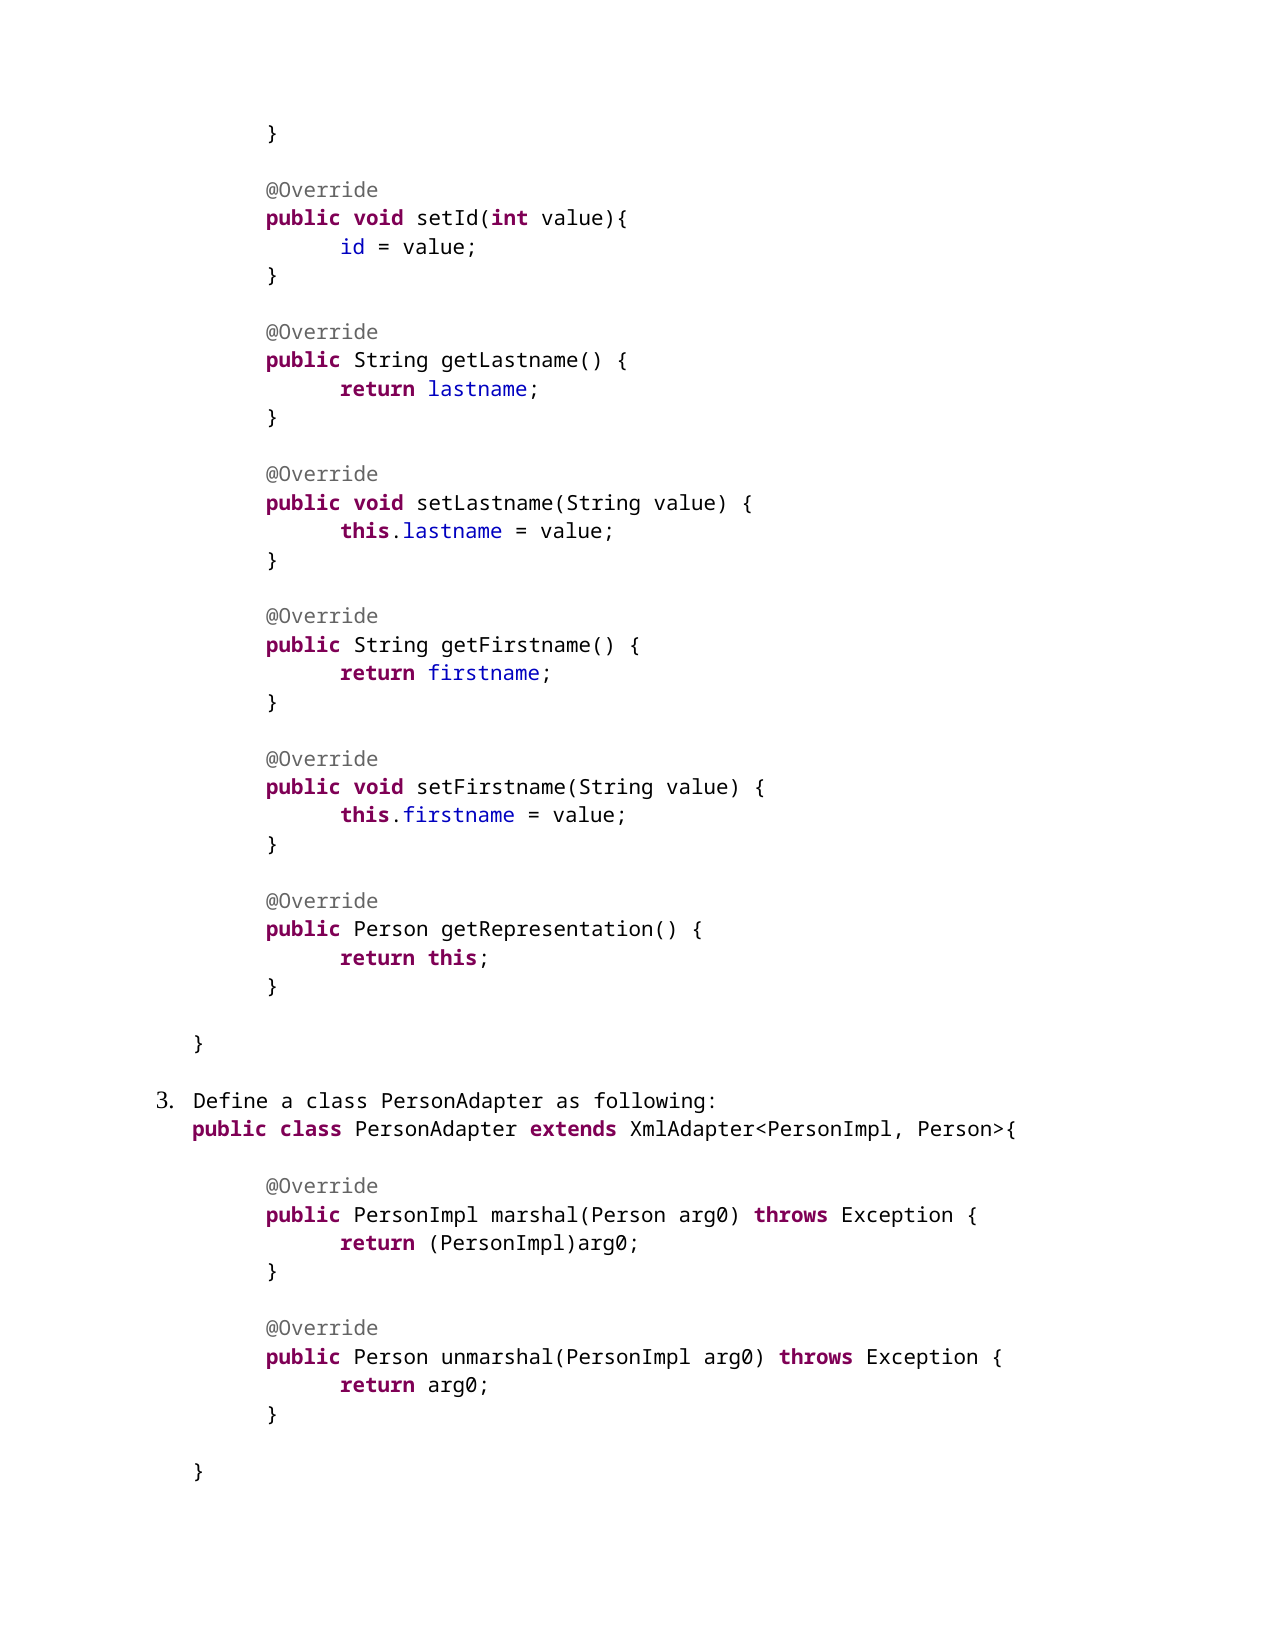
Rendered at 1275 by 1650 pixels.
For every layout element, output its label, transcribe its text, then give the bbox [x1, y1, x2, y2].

text } [118, 1257, 1157, 1285]
text public PersonImpl marshal(Person arg0) throws Exception { [118, 1200, 1157, 1228]
text this.lastname = value; [118, 516, 1157, 545]
text public String getFirstname() { [118, 630, 1157, 658]
text public class PersonAdapter extends XmlAdapter<PersonImpl, Person>{ [118, 1114, 1157, 1143]
text return firstname; [118, 658, 1157, 687]
text } [118, 260, 1157, 289]
text } [118, 1028, 1157, 1057]
text } [118, 1399, 1157, 1427]
text } [118, 545, 1157, 573]
text } [118, 402, 1157, 431]
text @Override [118, 744, 1157, 772]
text @Override [118, 317, 1157, 346]
text return (PersonImpl)arg0; [118, 1228, 1157, 1257]
text this.firstname = value; [118, 801, 1157, 829]
text public void setFirstname(String value) { [118, 772, 1157, 801]
text id = value; [118, 232, 1157, 260]
text public void setLastname(String value) { [118, 488, 1157, 516]
text public Person unmarshal(PersonImpl arg0) throws Exception { [118, 1342, 1157, 1370]
text public String getLastname() { [118, 346, 1157, 374]
text } [118, 687, 1157, 715]
text return this; [118, 943, 1157, 971]
text return arg0; [118, 1370, 1157, 1399]
text @Override [118, 459, 1157, 488]
text } [118, 118, 1157, 147]
text @Override [118, 1313, 1157, 1342]
text } [118, 971, 1157, 1000]
text public void setId(int value){ [118, 203, 1157, 232]
text @Override [118, 886, 1157, 914]
list Define a class PersonAdapter as following: [156, 1085, 1157, 1114]
text return lastname; [118, 374, 1157, 402]
text @Override [118, 602, 1157, 630]
text @Override [118, 175, 1157, 203]
text @Override [118, 1171, 1157, 1200]
text } [118, 829, 1157, 857]
text } [118, 1456, 1157, 1484]
text public Person getRepresentation() { [118, 914, 1157, 943]
